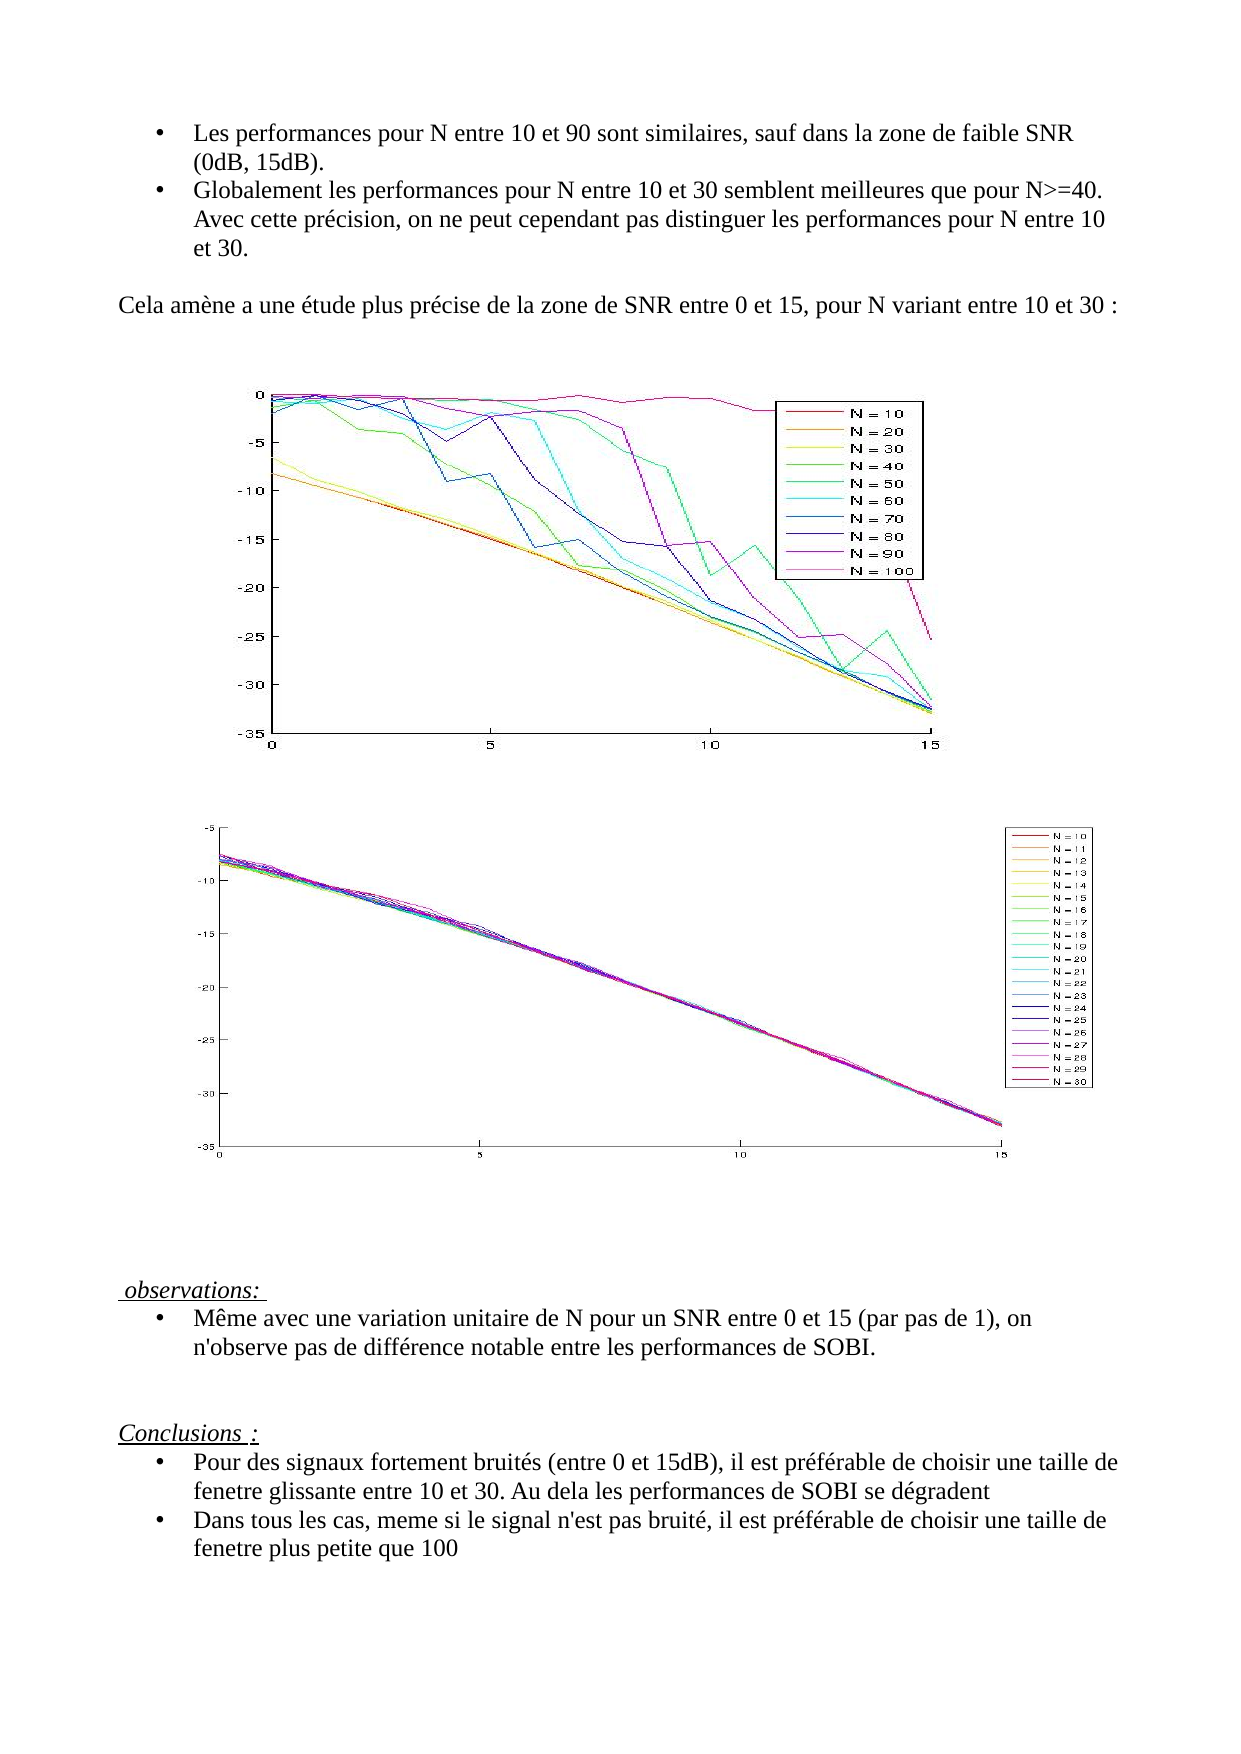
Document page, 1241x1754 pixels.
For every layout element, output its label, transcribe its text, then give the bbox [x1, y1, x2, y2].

text Cela amène a une étude plus précise de la zone de SNR entre 0 et 15, pour N variant entre 10 et 30 : [118, 291, 1122, 1217]
list Même avec une variation unitaire de N pour un SNR entre 0 et 15 (par pas de 1), on n'observe pas de différence notable entre les performances de SOBI. [156, 1303, 1122, 1361]
list Pour des signaux fortement bruités (entre 0 et 15dB), il est préférable de choisir une taille de fenetre glissante entre 10 et 30. Au dela les performances de SOBI se dégradent [156, 1447, 1122, 1505]
list Dans tous les cas, meme si le signal n'est pas bruité, il est préférable de choisir une taille de fenetre plus petite que 100 [156, 1505, 1122, 1562]
text Conclusions : [118, 1418, 1122, 1447]
picture [87, 798, 1097, 1189]
text observations: [118, 1275, 1122, 1303]
picture [161, 362, 1011, 778]
list Globalement les performances pour N entre 10 et 30 semblent meilleures que pour N>=40. Avec cette précision, on ne peut cependant pas distinguer les performances pour N entre 10 et 30. [156, 176, 1122, 262]
list Les performances pour N entre 10 et 90 sont similaires, sauf dans la zone de faible SNR (0dB, 15dB). [156, 118, 1122, 176]
